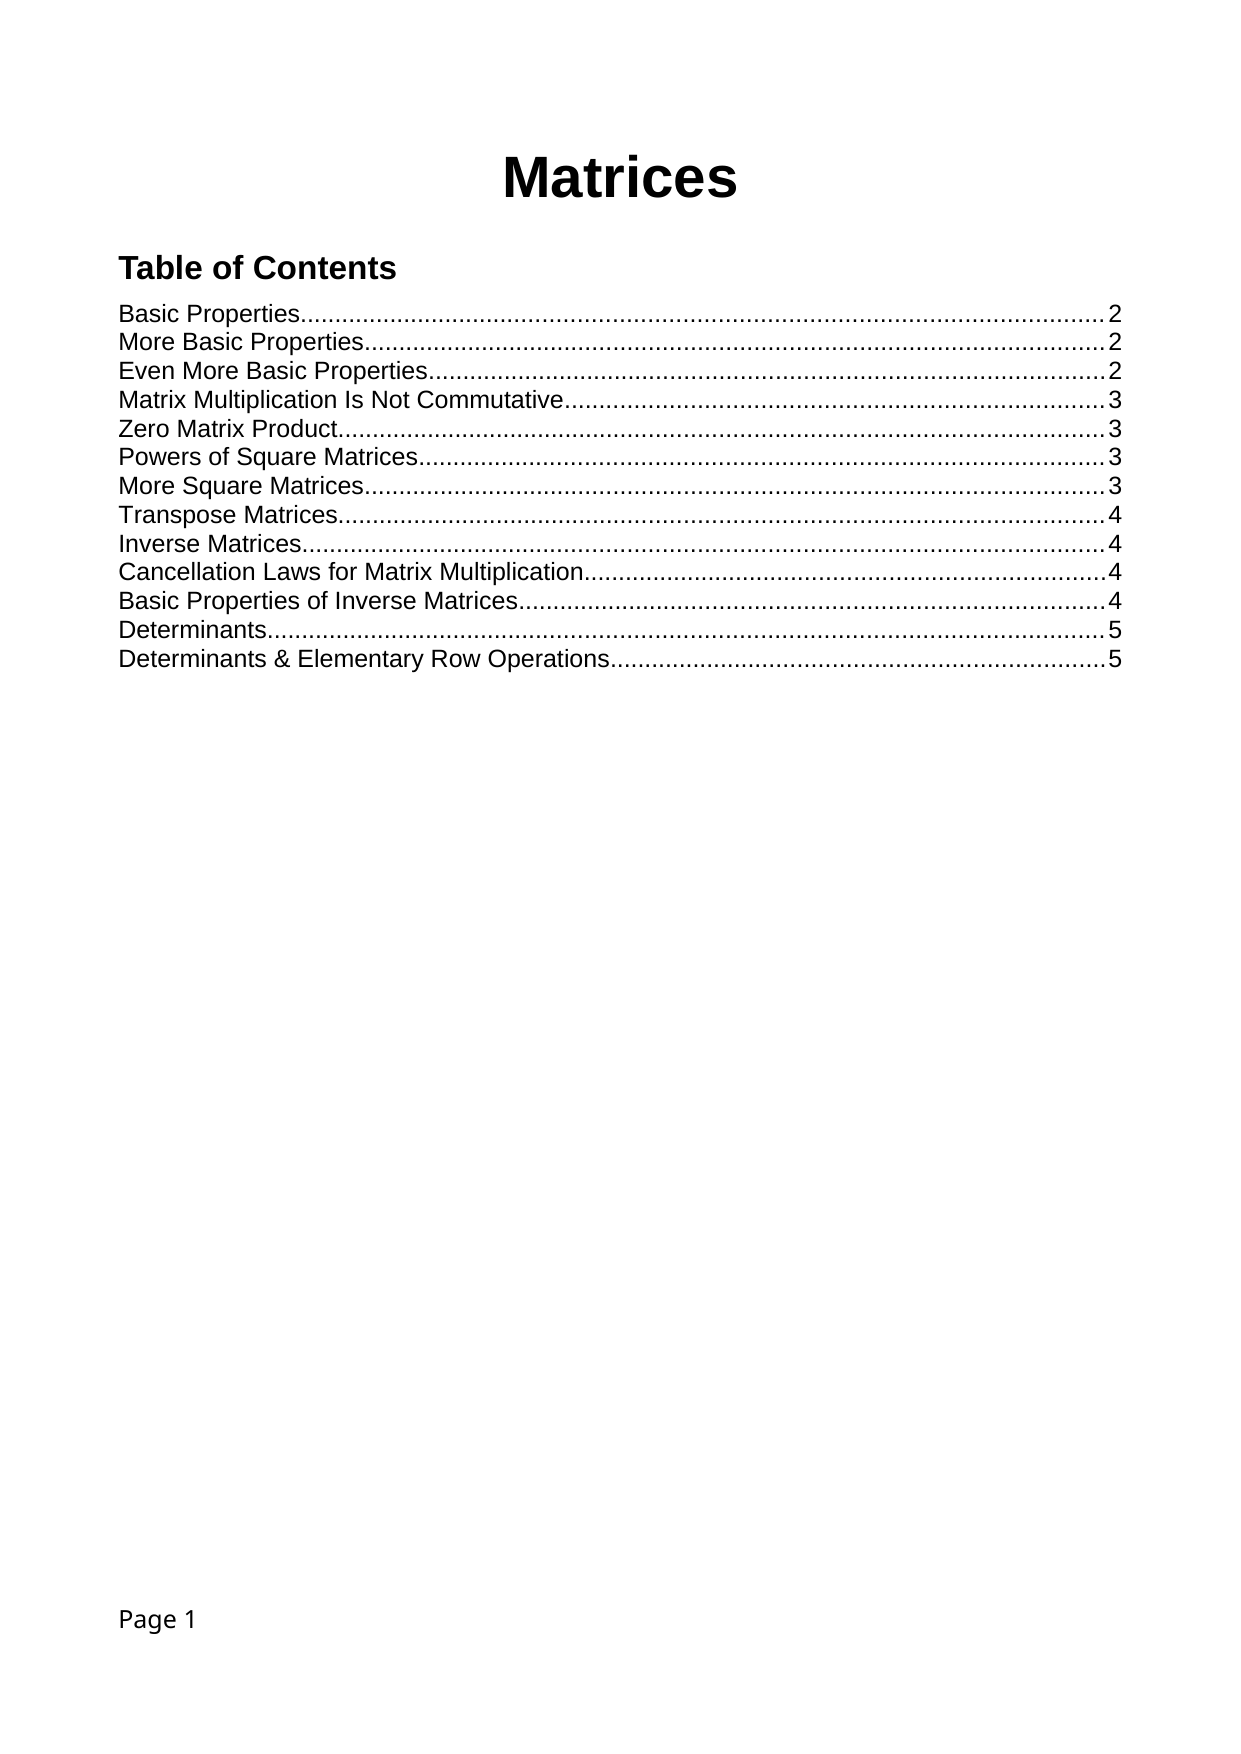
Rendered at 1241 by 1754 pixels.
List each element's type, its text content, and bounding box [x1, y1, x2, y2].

text Determinants & Elementary Row Operations 5 [118, 644, 1122, 672]
text Basic Properties of Inverse Matrices 4 [118, 586, 1122, 615]
text Transpose Matrices 4 [118, 500, 1122, 529]
text Powers of Square Matrices 3 [118, 442, 1122, 471]
text Zero Matrix Product 3 [118, 414, 1122, 442]
text Even More Basic Properties 2 [118, 356, 1122, 385]
text Basic Properties 2 [118, 299, 1122, 327]
text Matrix Multiplication Is Not Commutative 3 [118, 385, 1122, 414]
title Matrices [118, 143, 1122, 210]
subtitle Table of Contents [118, 248, 1122, 286]
text Cancellation Laws for Matrix Multiplication 4 [118, 557, 1122, 586]
text Inverse Matrices 4 [118, 529, 1122, 557]
text More Square Matrices 3 [118, 471, 1122, 500]
text More Basic Properties 2 [118, 327, 1122, 356]
text Determinants 5 [118, 615, 1122, 644]
